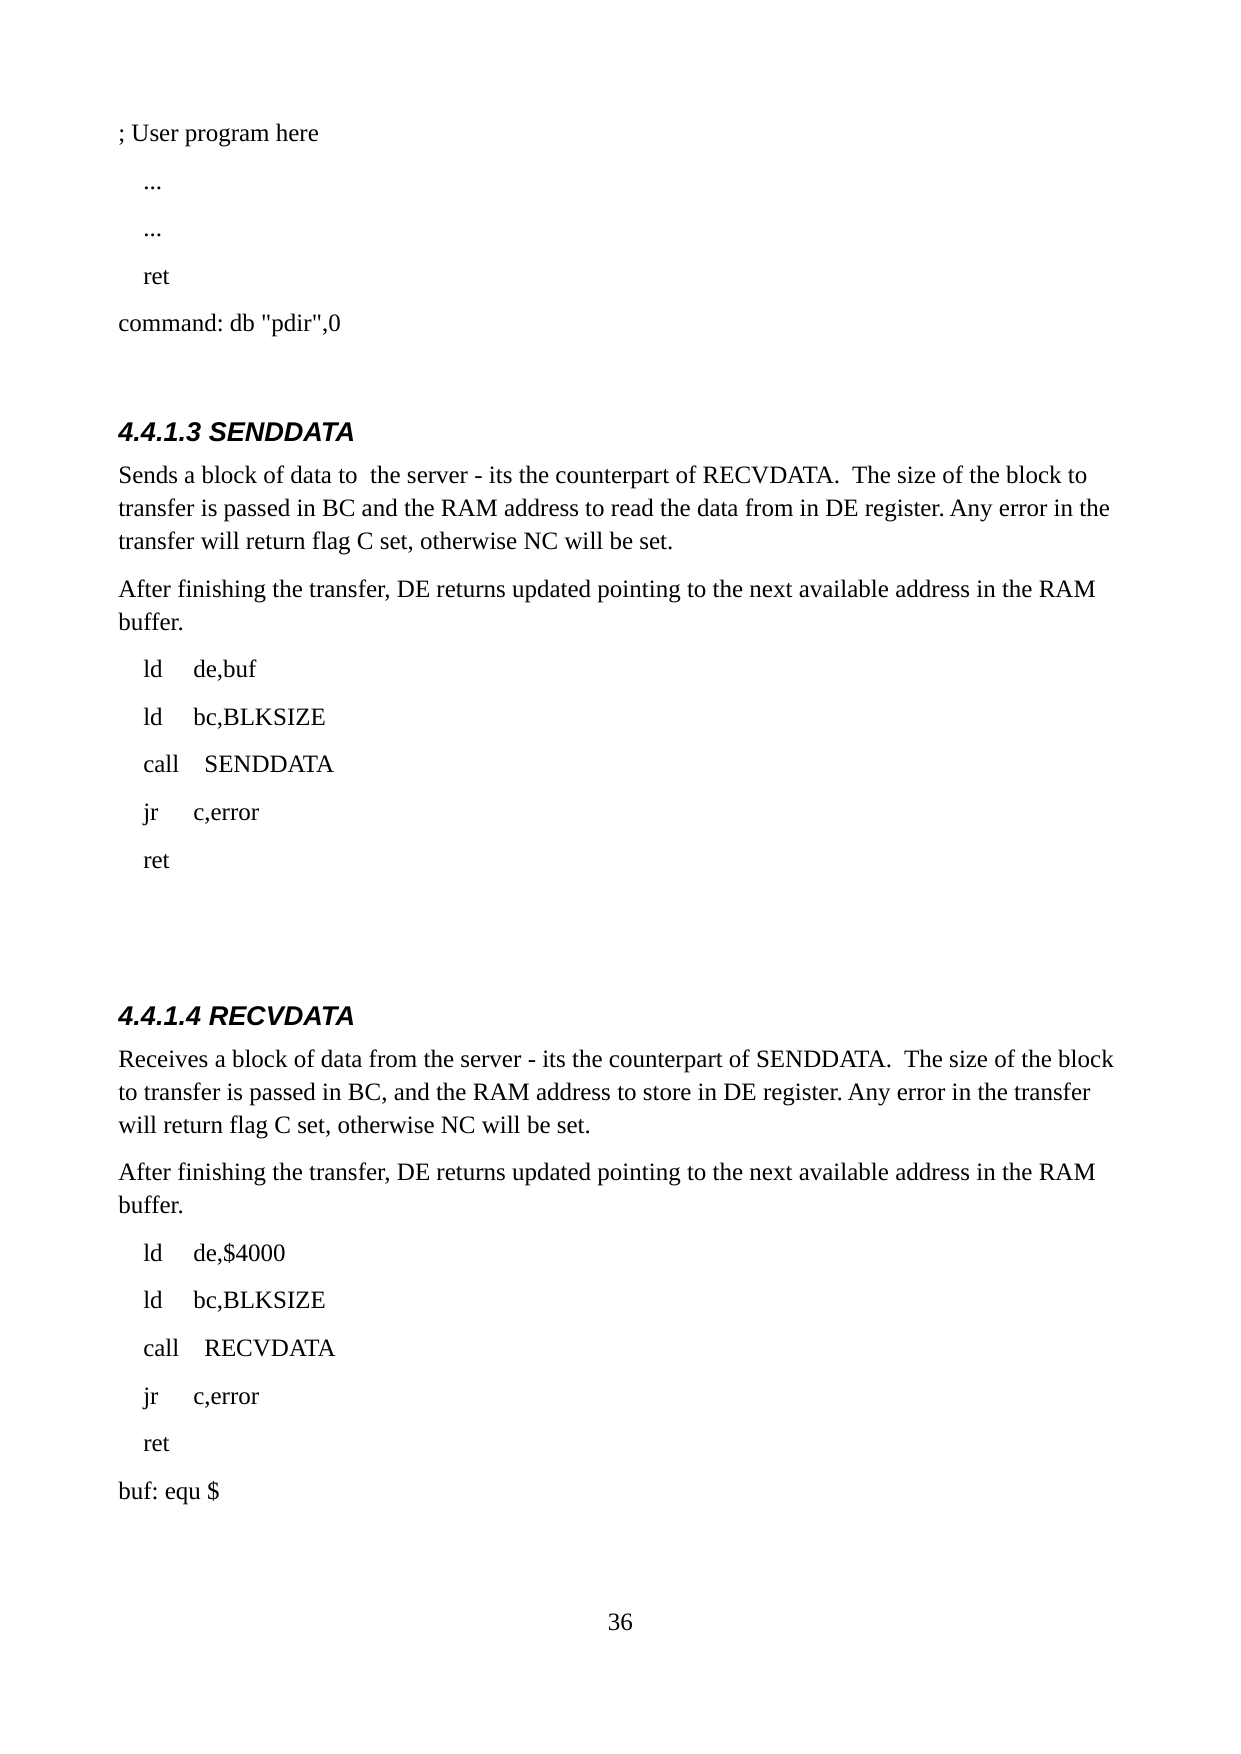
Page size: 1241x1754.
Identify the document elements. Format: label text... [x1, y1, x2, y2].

text ... [118, 213, 1122, 242]
text jr c,error [118, 1381, 1122, 1409]
text ld bc,BLKSIZE [118, 1286, 1122, 1314]
text Sends a block of data to the server - its the counterpart of RECVDATA. The size of the block to transfer is passed in BC and the RAM address to read the data from in DE register. Any error in the transfer will return flag C set, otherwise NC will be set. [118, 460, 1122, 555]
text ... [118, 166, 1122, 194]
subtitle SENDDATA [118, 416, 1122, 447]
text ld de,$4000 [118, 1238, 1122, 1267]
text ld de,buf [118, 654, 1122, 683]
text command: db "pdir",0 [118, 308, 1122, 337]
text ret [118, 1428, 1122, 1457]
text Receives a block of data from the server - its the counterpart of SENDDATA. The size of the block to transfer is passed in BC, and the RAM address to store in DE register. Any error in the transfer will return flag C set, otherwise NC will be set. [118, 1044, 1122, 1138]
text ret [118, 845, 1122, 873]
text ret [118, 261, 1122, 290]
subtitle RECVDATA [118, 1000, 1122, 1031]
text ld bc,BLKSIZE [118, 702, 1122, 731]
text jr c,error [118, 797, 1122, 826]
text call SENDDATA [118, 749, 1122, 778]
text call RECVDATA [118, 1333, 1122, 1362]
text buf: equ $ [118, 1476, 1122, 1505]
text After finishing the transfer, DE returns updated pointing to the next available address in the RAM buffer. [118, 1157, 1122, 1219]
text After finishing the transfer, DE returns updated pointing to the next available address in the RAM buffer. [118, 574, 1122, 635]
text ; User program here [118, 118, 1122, 147]
